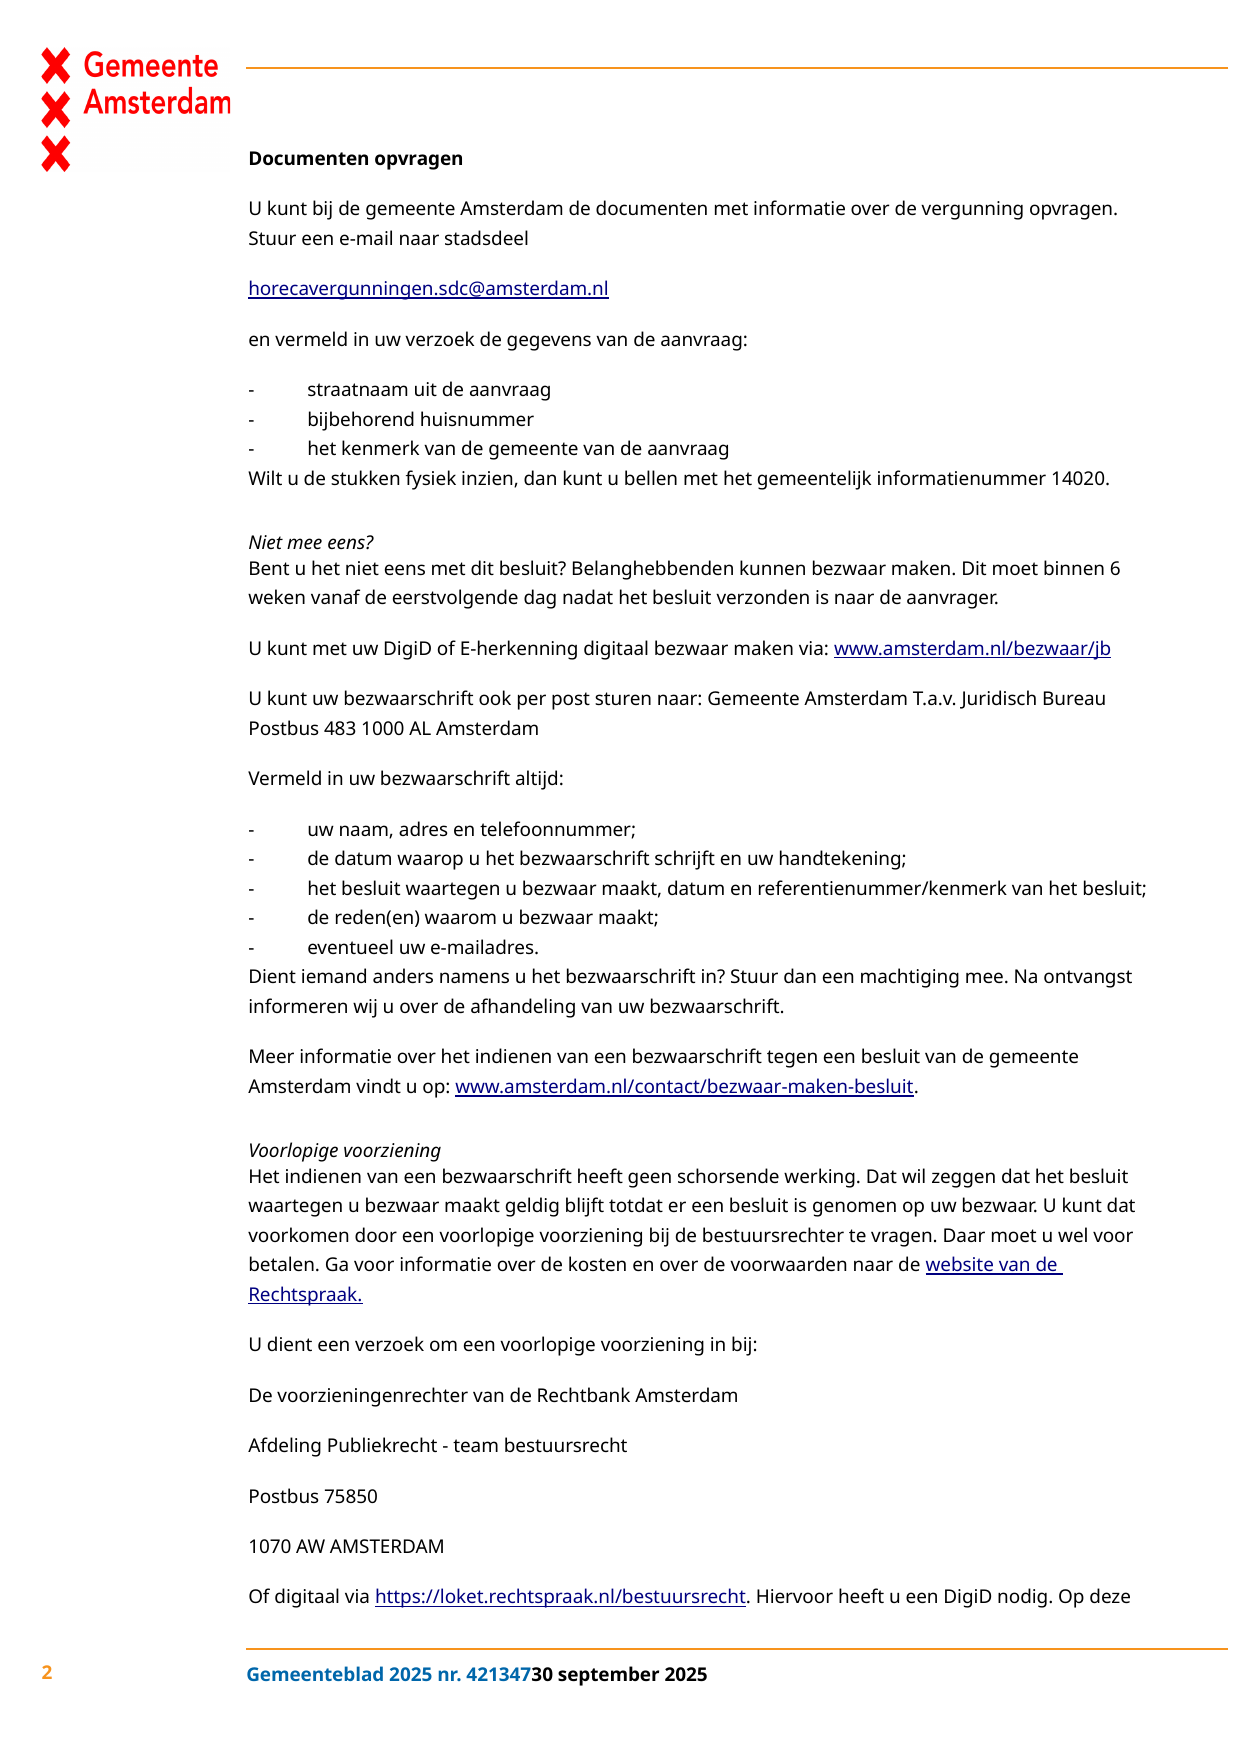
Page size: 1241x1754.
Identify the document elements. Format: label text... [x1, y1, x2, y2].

text U dient een verzoek om een voorlopige voorziening in bij: [248, 1332, 1152, 1357]
text Documenten opvragen [248, 145, 1152, 171]
text De voorzieningenrechter van de Rechtbank Amsterdam [248, 1382, 1152, 1408]
list het kenmerk van de gemeente van de aanvraag [248, 436, 1152, 461]
text Dient iemand anders namens u het bezwaarschrift in? Stuur dan een machtiging mee. Na ontvangst informeren wij u over de afhandeling van uw bezwaarschrift. [248, 964, 1152, 1019]
list straatnaam uit de aanvraag [248, 376, 1152, 402]
text 1070 AW AMSTERDAM [248, 1533, 1152, 1559]
list bijbehorend huisnummer [248, 406, 1152, 432]
list de reden(en) waarom u bezwaar maakt; [248, 904, 1152, 930]
list uw naam, adres en telefoonnummer; [248, 816, 1152, 841]
list de datum waarop u het bezwaarschrift schrijft en uw handtekening; [248, 845, 1152, 871]
text U kunt met uw DigiD of E-herkenning digitaal bezwaar maken via: www.amsterdam.nl/bezwaar/jb [248, 635, 1152, 661]
text U kunt bij de gemeente Amsterdam de documenten met informatie over de vergunning opvragen. Stuur een e-mail naar stadsdeel [248, 196, 1152, 251]
text Wilt u de stukken fysiek inzien, dan kunt u bellen met het gemeentelijk informatienummer 14020. [248, 465, 1152, 491]
text Afdeling Publiekrecht - team bestuursrecht [248, 1432, 1152, 1458]
text Postbus 75850 [248, 1483, 1152, 1509]
text Vermeld in uw bezwaarschrift altijd: [248, 765, 1152, 791]
text Niet mee eens? [248, 529, 1152, 555]
text Of digitaal via https://loket.rechtspraak.nl/bestuursrecht. Hiervoor heeft u een DigiD nodig. Op deze [248, 1584, 1152, 1609]
text U kunt uw bezwaarschrift ook per post sturen naar: Gemeente Amsterdam T.a.v. Juridisch Bureau Postbus 483 1000 AL Amsterdam [248, 685, 1152, 741]
list het besluit waartegen u bezwaar maakt, datum en referentienummer/kenmerk van het besluit; [248, 875, 1152, 901]
text Bent u het niet eens met dit besluit? Belanghebbenden kunnen bezwaar maken. Dit moet binnen 6 weken vanaf de eerstvolgende dag nadat het besluit verzonden is naar de aanvrager. [248, 555, 1152, 610]
text Voorlopige voorziening [248, 1137, 1152, 1163]
text Het indienen van een bezwaarschrift heeft geen schorsende werking. Dat wil zeggen dat het besluit waartegen u bezwaar maakt geldig blijft totdat er een besluit is genomen op uw bezwaar. U kunt dat voorkomen door een voorlopige voorziening bij de bestuursrechter te vragen. Daar moet u wel voor betalen. Ga voor informatie over de kosten en over de voorwaarden naar de website van de Rechtspraak. [248, 1163, 1152, 1307]
text en vermeld in uw verzoek de gegevens van de aanvraag: [248, 326, 1152, 352]
text horecavergunningen.sdc@amsterdam.nl [248, 276, 1152, 301]
picture [41, 47, 231, 172]
list eventueel uw e-mailadres. [248, 934, 1152, 960]
text Meer informatie over het indienen van een bezwaarschrift tegen een besluit van de gemeente Amsterdam vindt u op: www.amsterdam.nl/contact/bezwaar-maken-besluit. [248, 1044, 1152, 1099]
